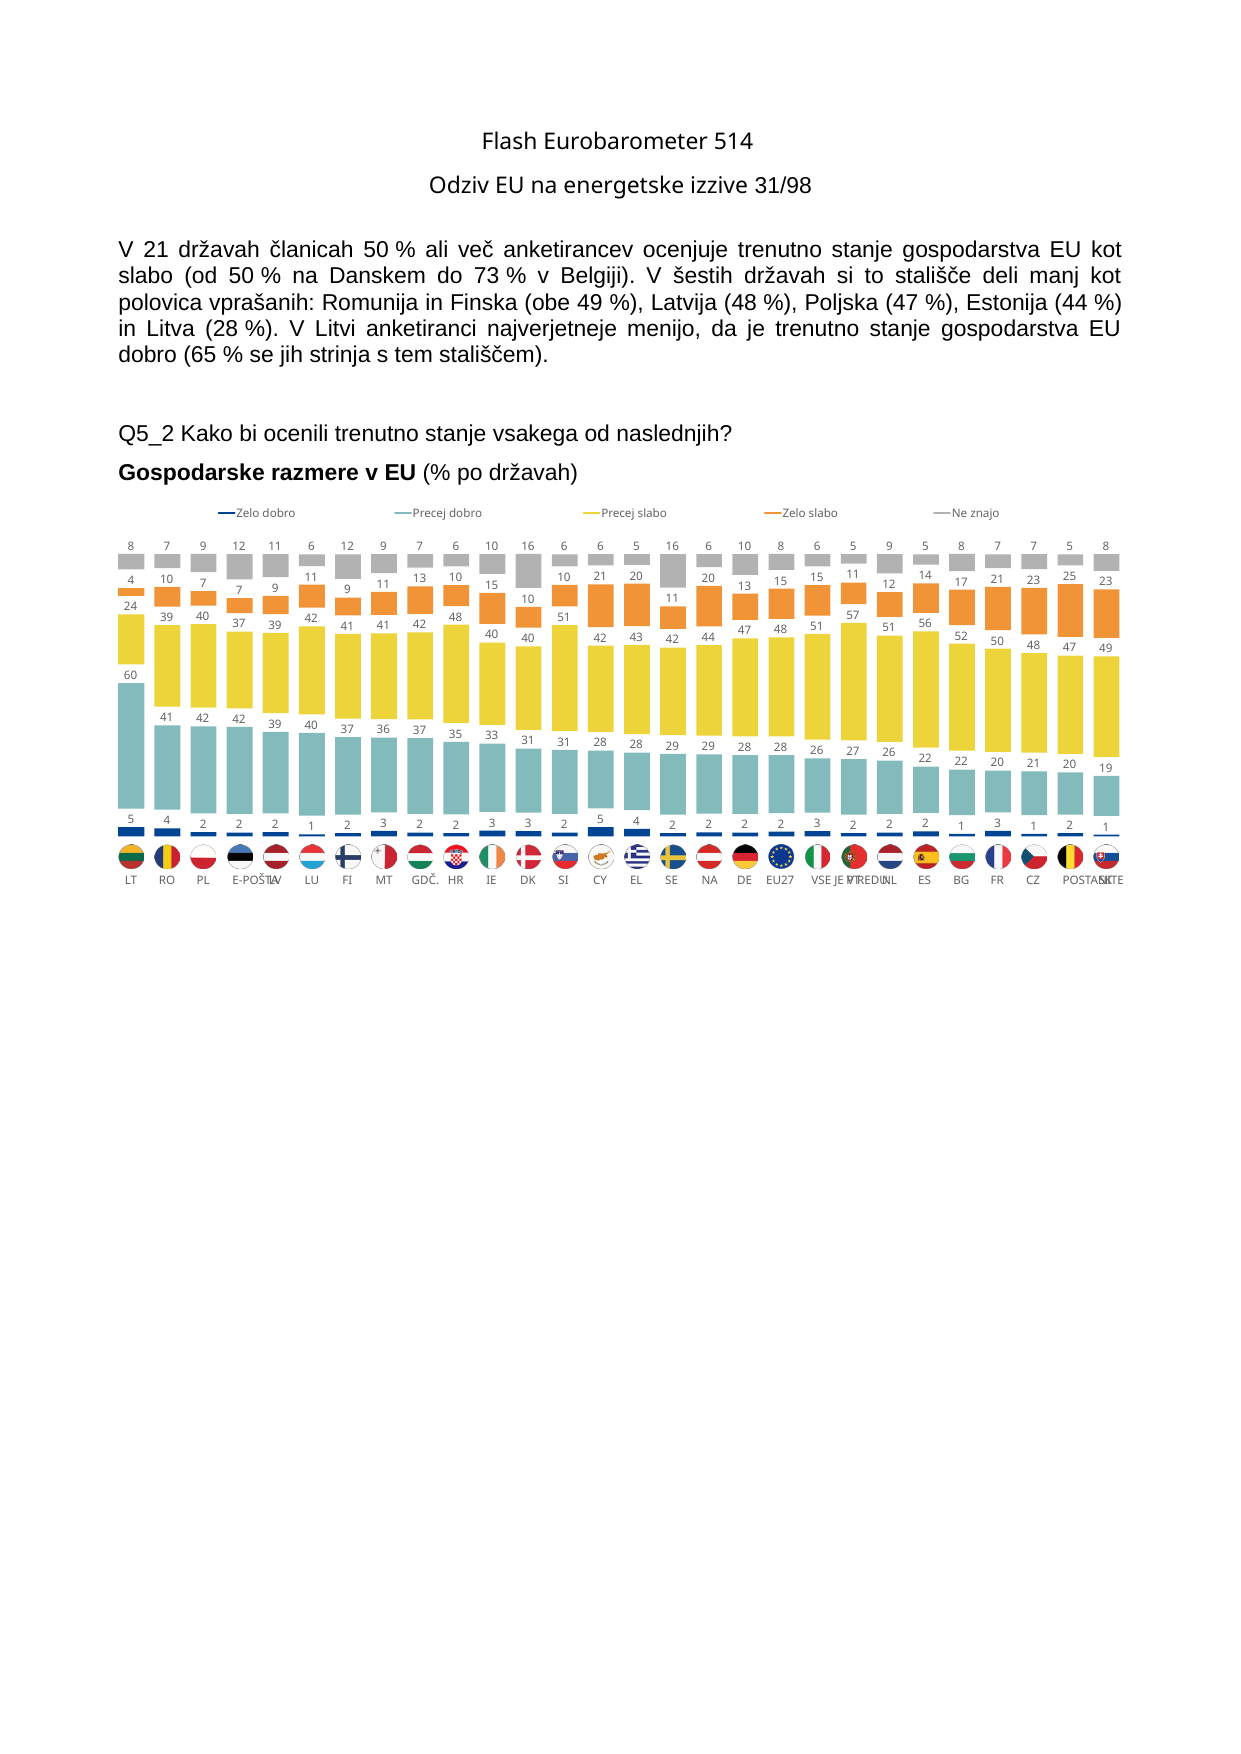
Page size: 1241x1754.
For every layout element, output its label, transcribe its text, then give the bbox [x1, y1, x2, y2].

picture [552, 844, 578, 869]
picture [263, 844, 289, 869]
picture [154, 844, 180, 869]
picture [227, 844, 253, 869]
text Q5_2 Kako bi ocenili trenutno stanje vsakega od naslednjih? [118, 420, 1122, 446]
text Gospodarske razmere v EU (% po državah) [118, 459, 1122, 486]
picture [516, 844, 541, 869]
text V 21 državah članicah 50 % ali več anketirancev ocenjuje trenutno stanje gospodarstva EU kot slabo (od 50 % na Danskem do 73 % v Belgiji). V šestih državah si to stališče deli manj kot polovica vprašanih: Romunija in Finska (obe 49 %), Latvija (48 %), Poljska (47 %), Estonija (44 %) in Litva (28 %). V Litvi anketiranci najverjetneje menijo, da je trenutno stanje gospodarstva EU dobro (65 % se jih strinja s tem stališčem). [118, 236, 1122, 368]
picture [805, 844, 830, 869]
picture [118, 844, 144, 869]
picture [335, 844, 361, 869]
picture [732, 844, 758, 869]
picture [913, 844, 939, 869]
picture [949, 844, 975, 869]
picture [1093, 844, 1119, 869]
picture [660, 844, 686, 869]
picture [696, 844, 722, 869]
picture [841, 844, 867, 869]
picture [443, 844, 469, 869]
picture [299, 844, 325, 869]
picture [190, 844, 216, 869]
picture [479, 844, 505, 869]
picture [768, 844, 794, 869]
picture [407, 844, 433, 869]
picture [1021, 844, 1047, 869]
picture [371, 844, 397, 869]
picture [588, 844, 614, 869]
picture [1057, 844, 1083, 869]
picture [985, 844, 1011, 869]
picture [877, 844, 903, 869]
picture [624, 844, 650, 869]
